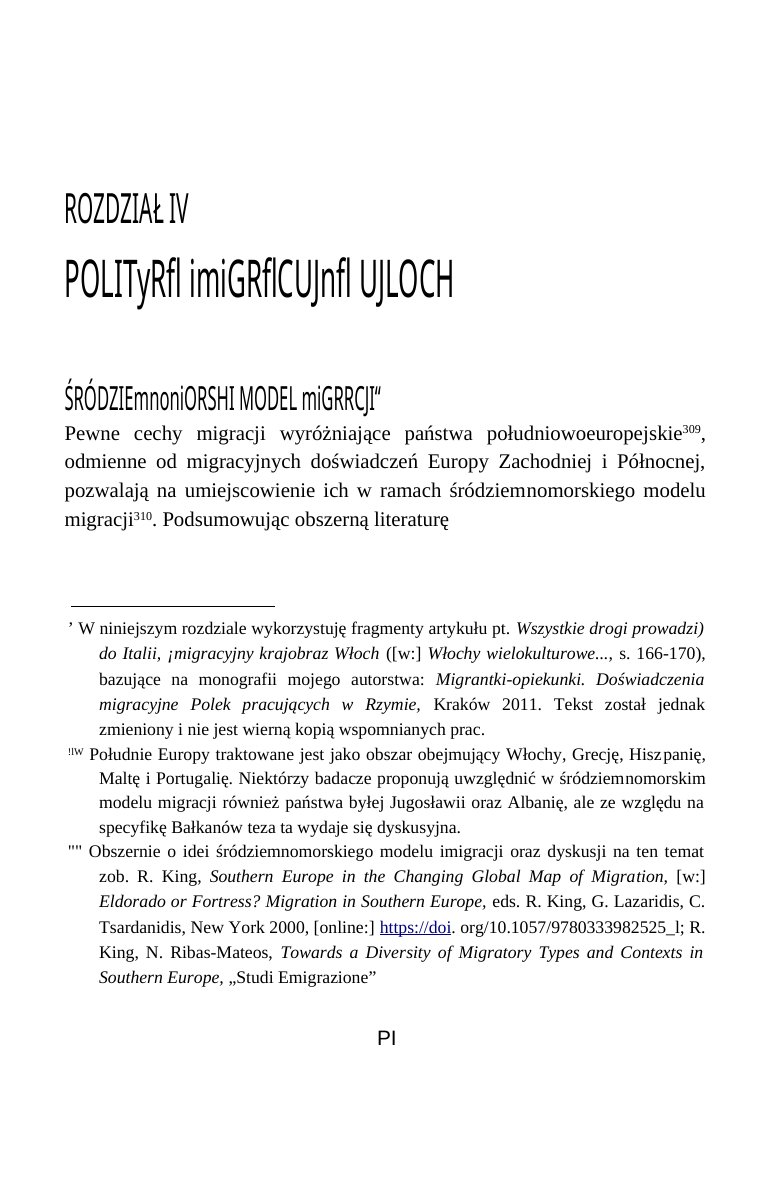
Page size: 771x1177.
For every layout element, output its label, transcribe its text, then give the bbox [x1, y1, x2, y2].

text PI [68, 1026, 706, 1050]
text ROZDZIAŁ IV [64, 179, 706, 236]
subtitle ŚRÓDZIEmnoniORSHI MODEL miGRRCJI“ [64, 375, 706, 420]
subtitle POLITyRfl imiGRflCUJnfl UJLOCH [64, 242, 706, 312]
text !lW Południe Europy traktowane jest jako obszar obejmujący Włochy, Grecję, Hisz­panię, Maltę i Portugalię. Niektórzy badacze proponują uwzględnić w śródziem­nomorskim modelu migracji również państwa byłej Jugosławii oraz Albanię, ale ze względu na specyfikę Bałkanów teza ta wydaje się dyskusyjna. [68, 744, 706, 837]
text "" Obszernie o idei śródziemnomorskiego modelu imigracji oraz dyskusji na ten temat zob. R. King, Southern Europe in the Changing Global Map of Migra­tion, [w:] Eldorado or Fortress? Migration in Southern Europe, eds. R. King, G. Lazaridis, C. Tsardanidis, New York 2000, [online:] https://doi. org/10.1057/9780333982525_l; R. King, N. Ribas-Mateos, Towards a Diver­sity of Migratory Types and Contexts in Southern Europe, „Studi Emigrazione” [68, 841, 706, 987]
text ’ W niniejszym rozdziale wykorzystuję fragmenty artykułu pt. Wszystkie drogi prowadzi) do Italii, ¡migracyjny krajobraz Włoch ([w:] Włochy wielokulturowe..., s. 166-170), bazujące na monografii mojego autorstwa: Migrantki-opiekunki. Do­świadczenia migracyjne Polek pracujących w Rzymie, Kraków 2011. Tekst został jednak zmieniony i nie jest wierną kopią wspomnianych prac. [68, 618, 706, 739]
text Pewne cechy migracji wyróżniające państwa południowoeuropej­skie309, odmienne od migracyjnych doświadczeń Europy Zachodniej i Północnej, pozwalają na umiejscowienie ich w ramach śródziem­nomorskiego modelu migracji310. Podsumowując obszerną literaturę [64, 420, 706, 531]
